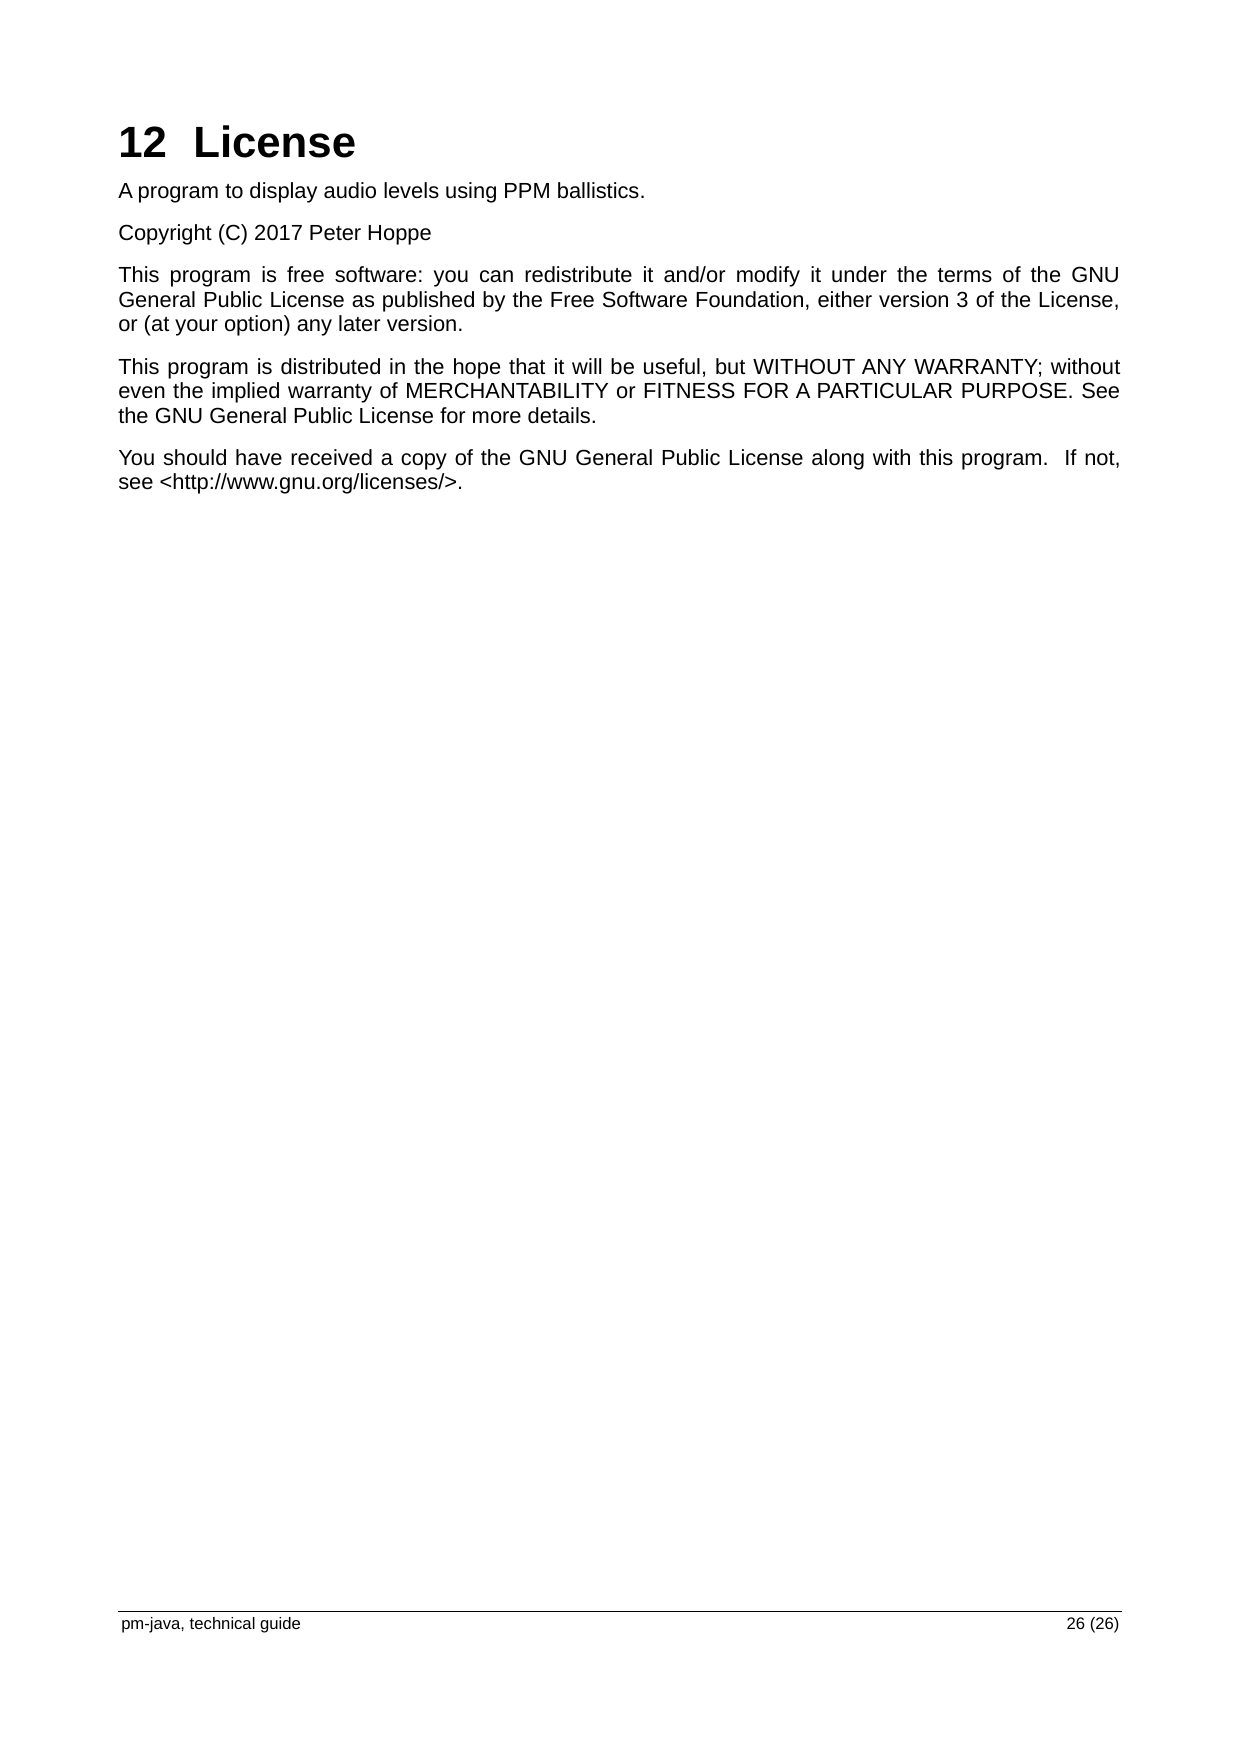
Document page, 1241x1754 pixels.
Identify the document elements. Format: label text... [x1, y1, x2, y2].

text This program is distributed in the hope that it will be useful, but WITHOUT ANY WARRANTY; without even the implied warranty of MERCHANTABILITY or FITNESS FOR A PARTICULAR PURPOSE. See the GNU General Public License for more details. [118, 354, 1122, 428]
subtitle License [118, 118, 1122, 167]
text Copyright (C) 2017 Peter Hoppe [118, 221, 1122, 245]
text You should have received a copy of the GNU General Public License along with this program. If not, see <http://www.gnu.org/licenses/>. [118, 445, 1122, 494]
text This program is free software: you can redistribute it and/or modify it under the terms of the GNU General Public License as published by the Free Software Foundation, either version 3 of the License, or (at your option) any later version. [118, 263, 1122, 337]
text A program to display audio levels using PPM ballistics. [118, 179, 1122, 203]
